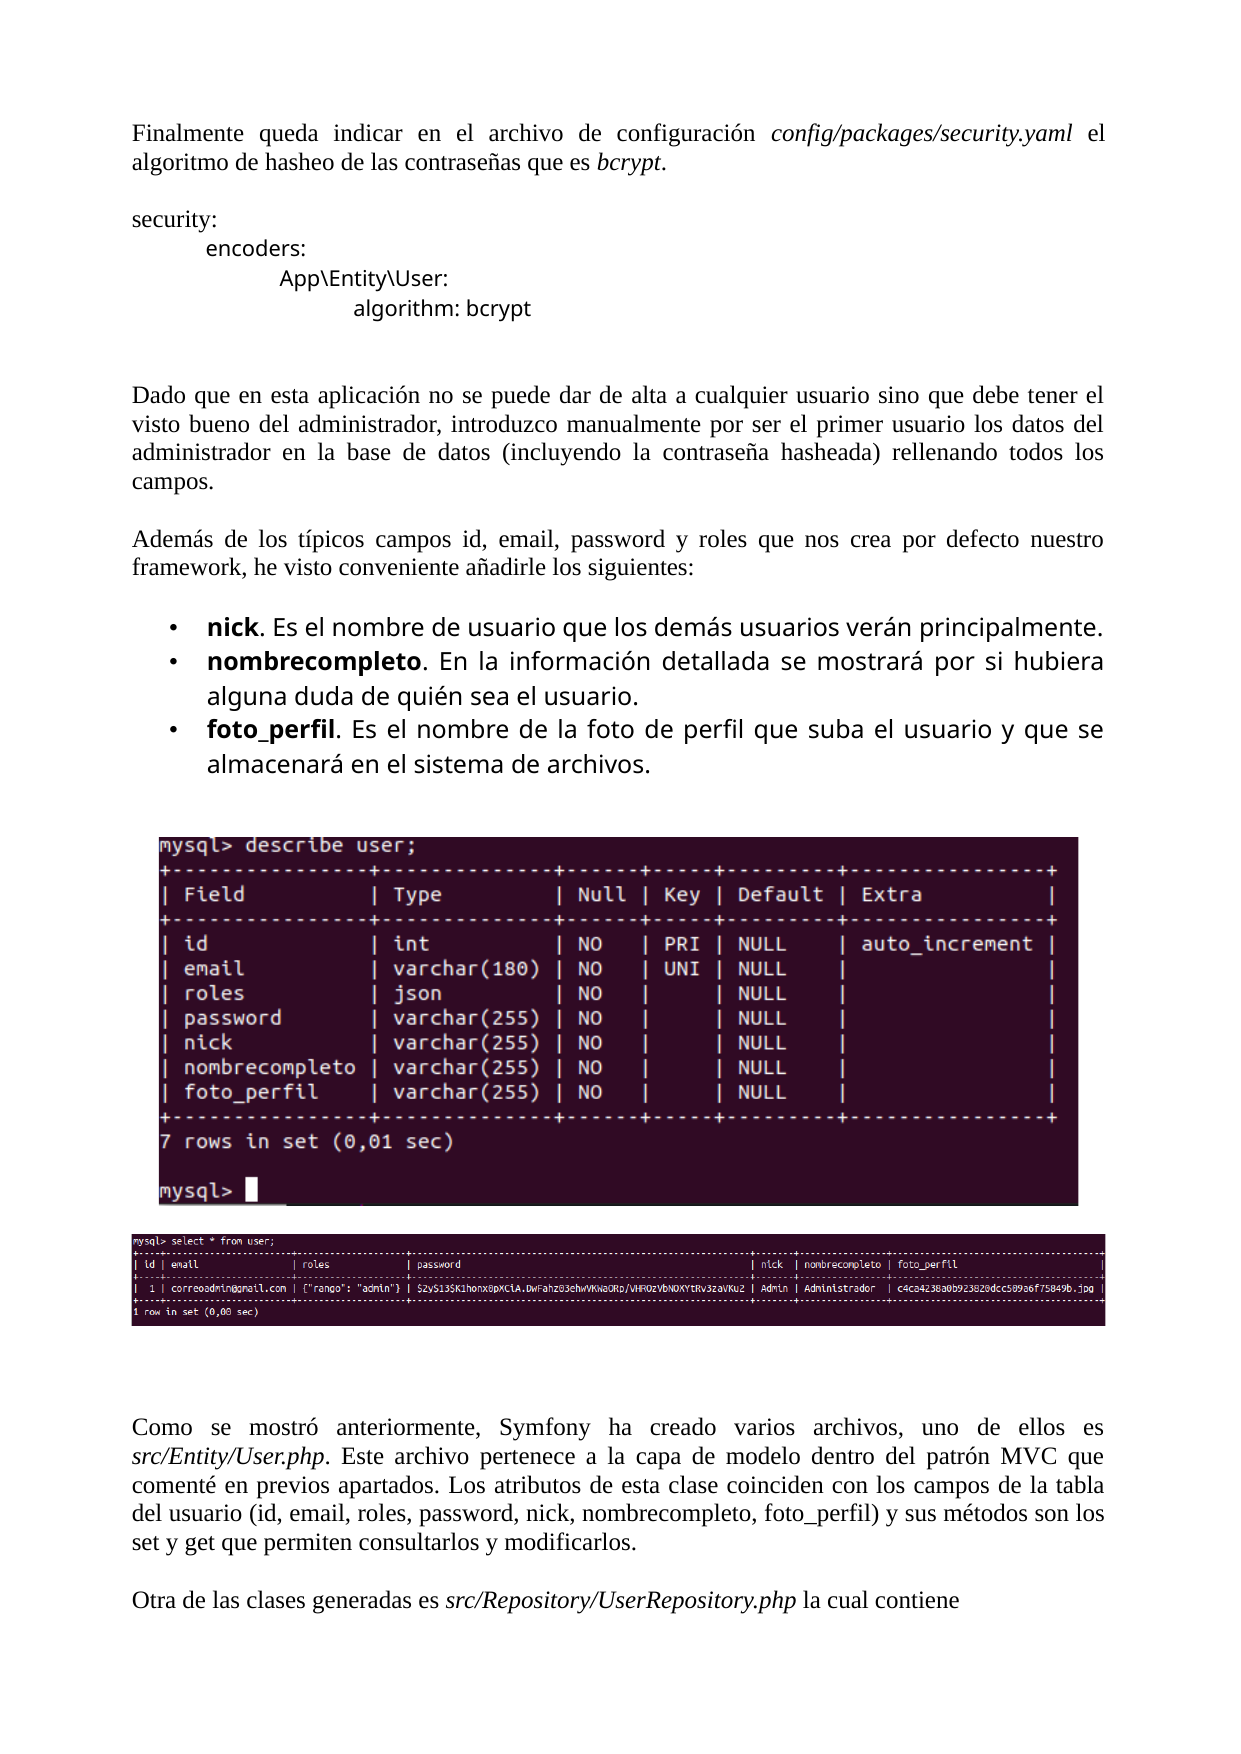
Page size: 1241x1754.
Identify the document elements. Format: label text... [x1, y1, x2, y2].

text Como se mostró anteriormente, Symfony ha creado varios archivos, uno de ellos es src/Entity/User.php. Este archivo pertenece a la capa de modelo dentro del patrón MVC que comenté en previos apartados. Los atributos de esta clase coinciden con los campos de la tabla del usuario (id, email, roles, password, nick, nombrecompleto, foto_perfil) y sus métodos son los set y get que permiten consultarlos y modificarlos. [132, 1412, 1106, 1556]
text encoders: [132, 233, 1106, 263]
picture [131, 1234, 1106, 1326]
text Finalmente queda indicar en el archivo de configuración config/packages/security.yaml el algoritmo de hasheo de las contraseñas que es bcrypt. [132, 118, 1106, 176]
text Además de los típicos campos id, email, password y roles que nos crea por defecto nuestro framework, he visto conveniente añadirle los siguientes: [132, 524, 1106, 581]
list foto_perfil. Es el nombre de la foto de perfil que suba el usuario y que se almacenará en el sistema de archivos. [169, 712, 1106, 780]
list nick. Es el nombre de usuario que los demás usuarios verán principalmente. [169, 610, 1106, 644]
list nombrecompleto. En la información detallada se mostrará por si hubiera alguna duda de quién sea el usuario. [169, 644, 1106, 712]
text algorithm: bcrypt [132, 293, 1106, 322]
text security: [132, 204, 1106, 233]
text App\Entity\User: [132, 263, 1106, 293]
text Otra de las clases generadas es src/Repository/UserRepository.php la cual contiene [132, 1585, 1106, 1613]
picture [158, 837, 1079, 1206]
text Dado que en esta aplicación no se puede dar de alta a cualquier usuario sino que debe tener el visto bueno del administrador, introduzco manualmente por ser el primer usuario los datos del administrador en la base de datos (incluyendo la contraseña hasheada) rellenando todos los campos. [132, 380, 1106, 495]
